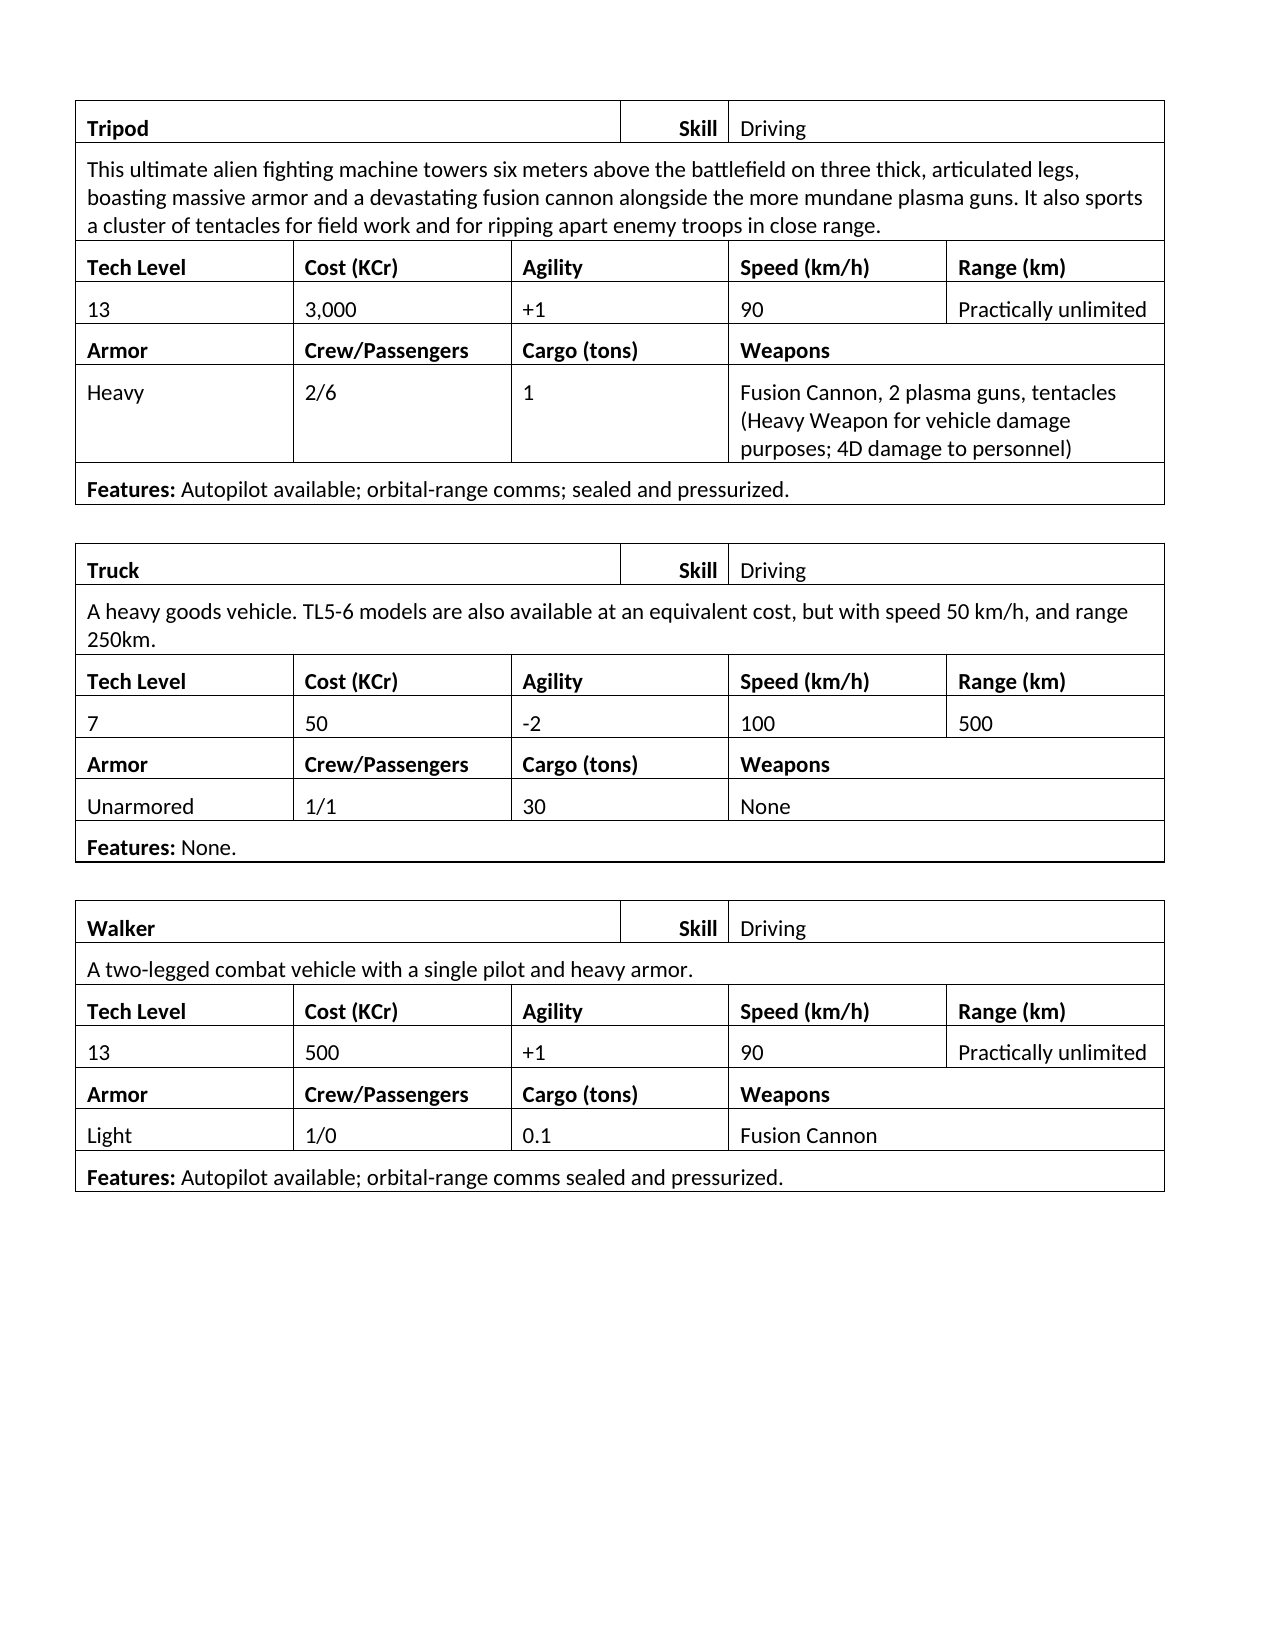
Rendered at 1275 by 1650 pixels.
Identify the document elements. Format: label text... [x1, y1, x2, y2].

table_cell Cargo (tons) [512, 324, 728, 364]
table_header Driving [729, 901, 1164, 942]
table_cell 1/0 [294, 1109, 511, 1150]
table_cell Features: None. [76, 821, 1164, 861]
table_cell +1 [512, 282, 728, 323]
table_header Driving [729, 544, 1164, 584]
table_cell A heavy goods vehicle. TL5-6 models are also available at an equivalent cost, but with speed 50 km/h, and range 250km. [76, 585, 1164, 653]
table_cell Fusion Cannon [729, 1109, 1164, 1150]
table_cell Light [76, 1109, 293, 1150]
table_cell Agility [512, 241, 728, 281]
table_header Skill [621, 901, 728, 942]
table_cell 500 [947, 696, 1164, 737]
table_cell 0.1 [512, 1109, 728, 1150]
table_cell 13 [76, 282, 293, 323]
table_cell Heavy [76, 365, 293, 462]
table_cell A two-legged combat vehicle with a single pilot and heavy armor. [76, 943, 1164, 983]
table_cell This ultimate alien fighting machine towers six meters above the battlefield on three thick, articulated legs, boasting massive armor and a devastating fusion cannon alongside the more mundane plasma guns. It also sports a cluster of tentacles for field work and for ripping apart enemy troops in close range. [76, 143, 1164, 239]
table_cell None [729, 779, 1164, 820]
table_cell 1/1 [294, 779, 511, 820]
table_header Truck [76, 544, 620, 584]
table_cell 500 [294, 1026, 511, 1067]
table_header Walker [76, 901, 620, 942]
table_cell Fusion Cannon, 2 plasma guns, tentacles (Heavy Weapon for vehicle damage purposes; 4D damage to personnel) [729, 365, 1164, 462]
table_cell 90 [729, 1026, 946, 1067]
table_cell Weapons [729, 1068, 1164, 1108]
table_cell Cargo (tons) [512, 738, 728, 778]
table_cell Features: Autopilot available; orbital-range comms sealed and pressurized. [76, 1151, 1164, 1191]
table_cell Range (km) [947, 655, 1164, 695]
table_cell Crew/Passengers [294, 738, 511, 778]
table_cell Speed (km/h) [729, 241, 946, 281]
table_cell Agility [512, 985, 728, 1025]
table_cell 90 [729, 282, 946, 323]
table_cell Tech Level [76, 241, 293, 281]
table_cell 50 [294, 696, 511, 737]
table_cell 2/6 [294, 365, 511, 462]
table_cell Unarmored [76, 779, 293, 820]
table_cell Agility [512, 655, 728, 695]
table_cell 100 [729, 696, 946, 737]
table_cell Features: Autopilot available; orbital-range comms; sealed and pressurized. [76, 463, 1164, 503]
table_cell 30 [512, 779, 728, 820]
table_cell -2 [512, 696, 728, 737]
table_cell Crew/Passengers [294, 1068, 511, 1108]
table_cell Armor [76, 738, 293, 778]
table_cell 1 [512, 365, 728, 462]
table_cell Range (km) [947, 985, 1164, 1025]
table_cell Crew/Passengers [294, 324, 511, 364]
table_header Skill [621, 101, 728, 142]
table_cell Cost (KCr) [294, 985, 511, 1025]
table_cell 7 [76, 696, 293, 737]
table_cell Cost (KCr) [294, 241, 511, 281]
table_cell 13 [76, 1026, 293, 1067]
table_cell Speed (km/h) [729, 985, 946, 1025]
table_header Tripod [76, 101, 620, 142]
table_cell Weapons [729, 738, 1164, 778]
table_cell 3,000 [294, 282, 511, 323]
table_cell Tech Level [76, 985, 293, 1025]
table_cell Tech Level [76, 655, 293, 695]
table_header Skill [621, 544, 728, 584]
table_cell Practically unlimited [947, 1026, 1164, 1067]
table_cell Range (km) [947, 241, 1164, 281]
table_cell Cargo (tons) [512, 1068, 728, 1108]
table_cell Weapons [729, 324, 1164, 364]
table_cell Armor [76, 1068, 293, 1108]
table_cell Practically unlimited [947, 282, 1164, 323]
table_header Driving [729, 101, 1164, 142]
table_cell Speed (km/h) [729, 655, 946, 695]
table_cell Armor [76, 324, 293, 364]
table_cell Cost (KCr) [294, 655, 511, 695]
table_cell +1 [512, 1026, 728, 1067]
